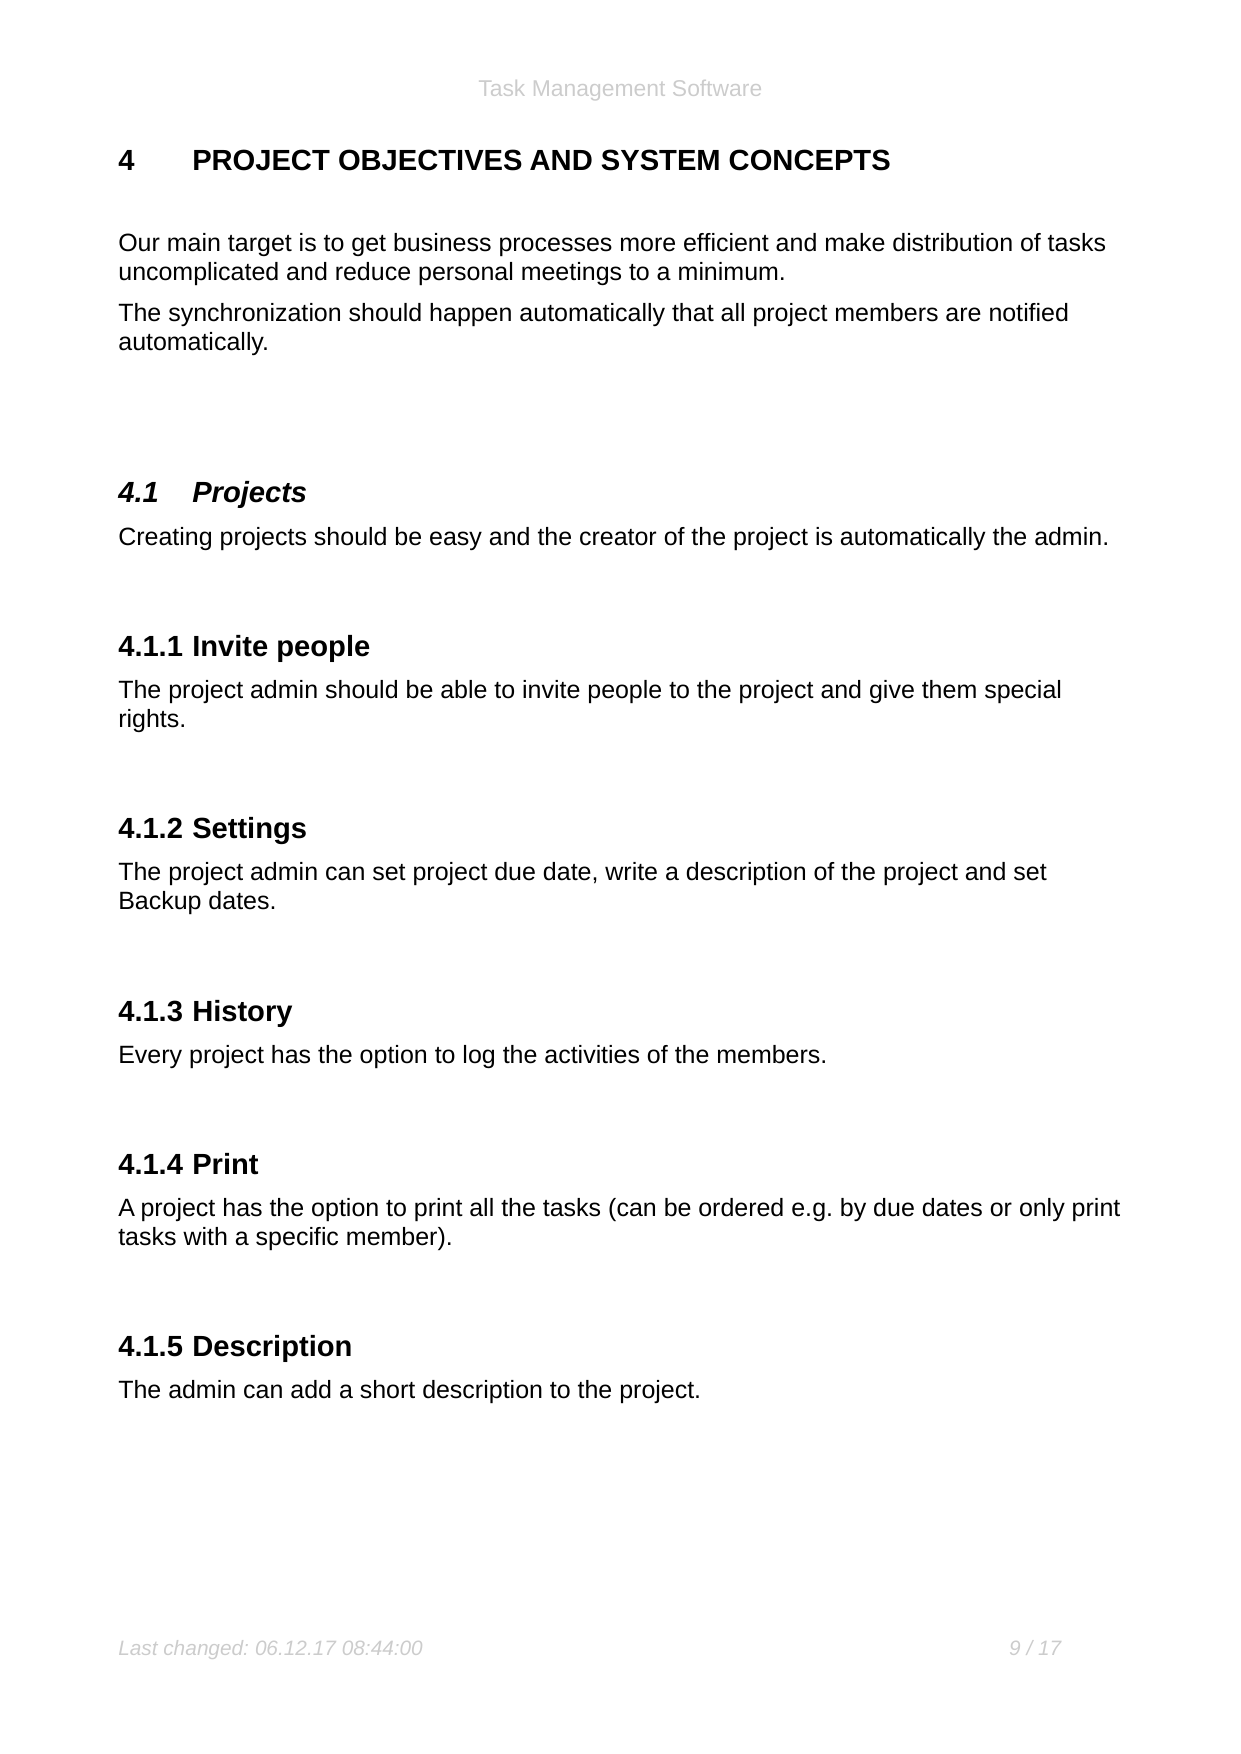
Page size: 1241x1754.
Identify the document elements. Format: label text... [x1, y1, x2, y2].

subtitle Print [118, 1147, 1122, 1181]
text The synchronization should happen automatically that all project members are notified automatically. [118, 298, 1122, 356]
text A project has the option to print all the tasks (can be ordered e.g. by due dates or only print tasks with a specific member). [118, 1193, 1122, 1251]
subtitle Invite people [118, 629, 1122, 663]
subtitle Projects [118, 476, 1122, 509]
text The project admin should be able to invite people to the project and give them special rights. [118, 675, 1122, 733]
text The project admin can set project due date, write a description of the project and set Backup dates. [118, 857, 1122, 915]
subtitle Description [118, 1329, 1122, 1363]
subtitle History [118, 994, 1122, 1027]
text Our main target is to get business processes more efficient and make distribution of tasks uncomplicated and reduce personal meetings to a minimum. [118, 228, 1122, 286]
subtitle Settings [118, 811, 1122, 845]
text The admin can add a short description to the project. [118, 1376, 1122, 1404]
subtitle Project Objectives and System Concepts [118, 143, 1122, 177]
text Creating projects should be easy and the creator of the project is automatically the admin. [118, 522, 1122, 550]
text Every project has the option to log the activities of the members. [118, 1040, 1122, 1068]
